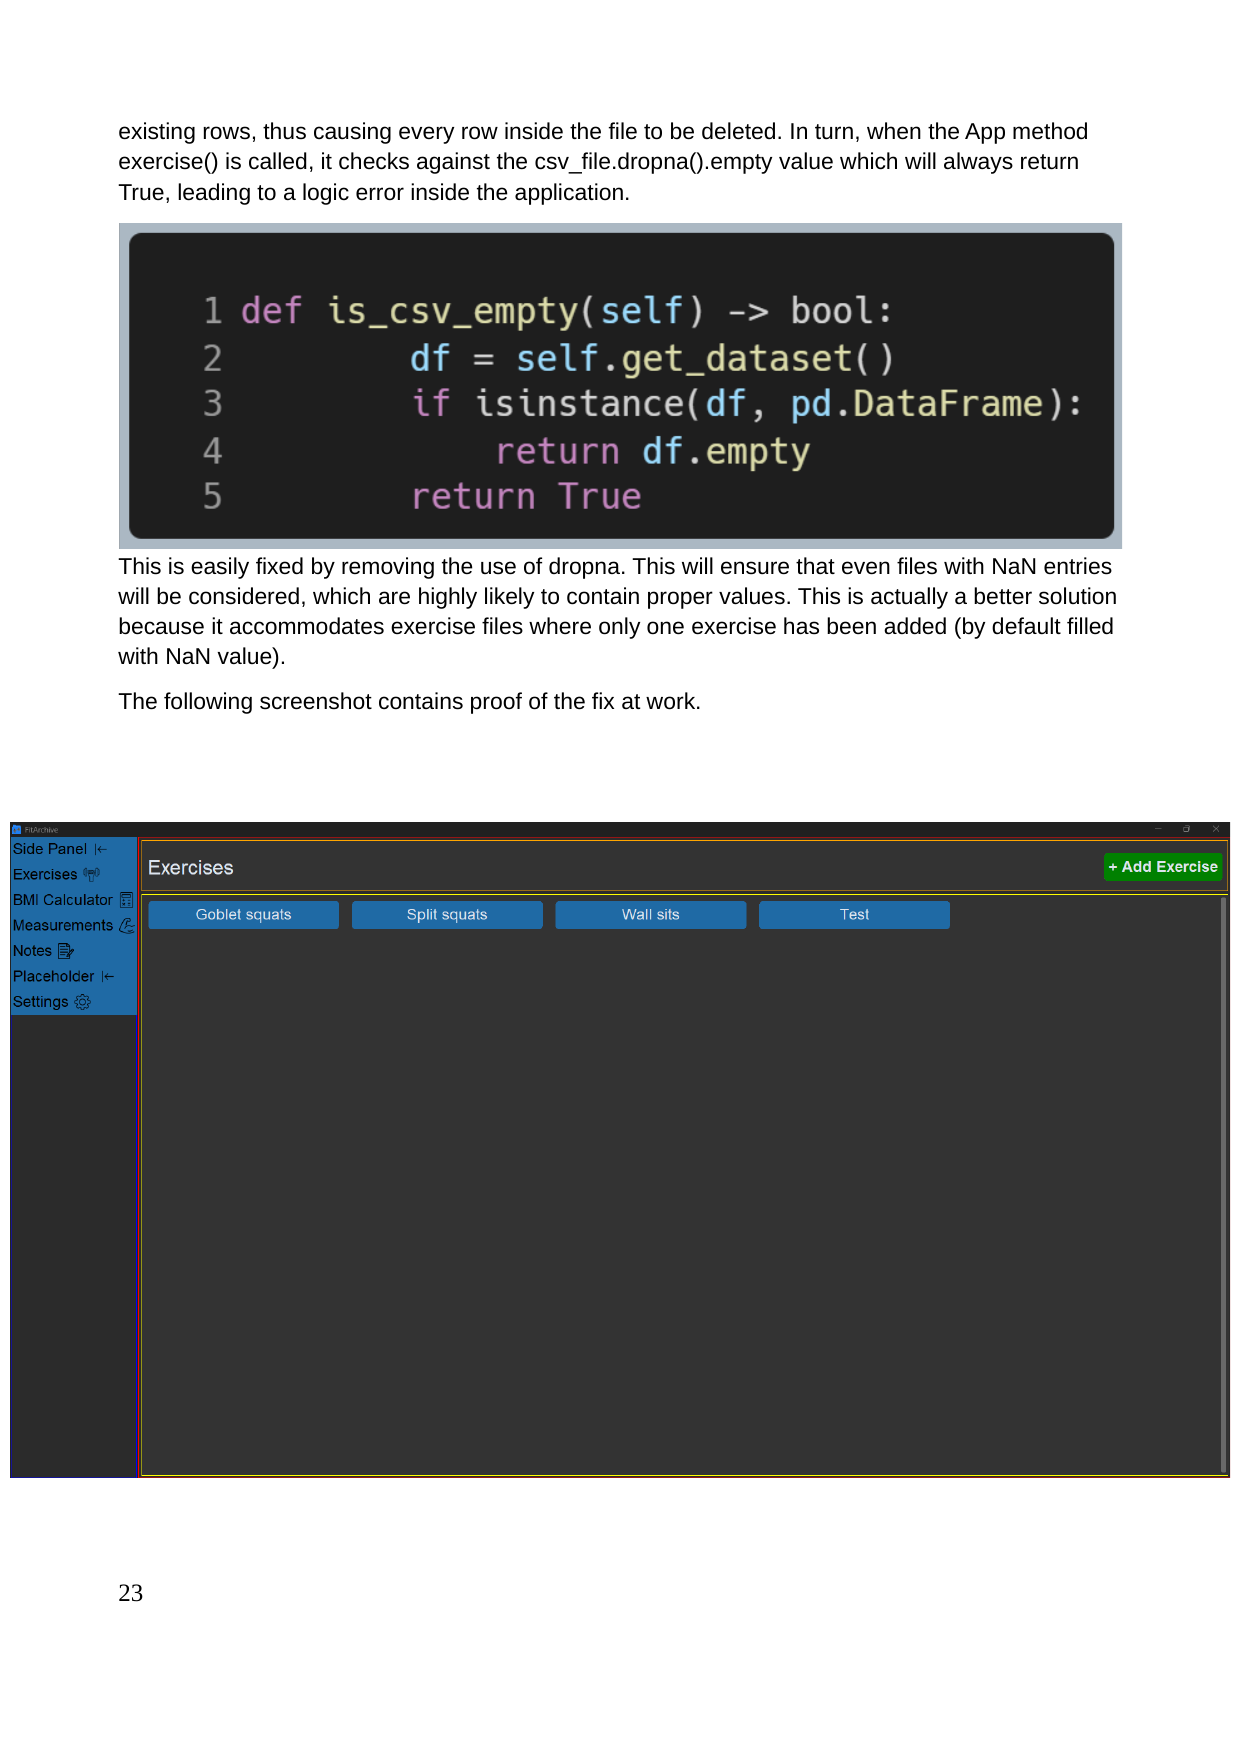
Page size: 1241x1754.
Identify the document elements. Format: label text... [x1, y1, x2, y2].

text existing rows, thus causing every row inside the file to be deleted. In turn, when the App method exercise() is called, it checks against the csv_file.dropna().empty value which will always return True, leading to a logic error inside the application. [118, 118, 1122, 205]
picture [10, 822, 1231, 1478]
text The following screenshot contains proof of the fix at work. [118, 688, 1122, 714]
text This is easily fixed by removing the use of dropna. This will ensure that even files with NaN entries will be considered, which are highly likely to contain proper values. This is actually a better solution because it accommodates exercise files where only one exercise has been added (by default filled with NaN value). [118, 549, 1122, 669]
picture [118, 223, 1123, 549]
